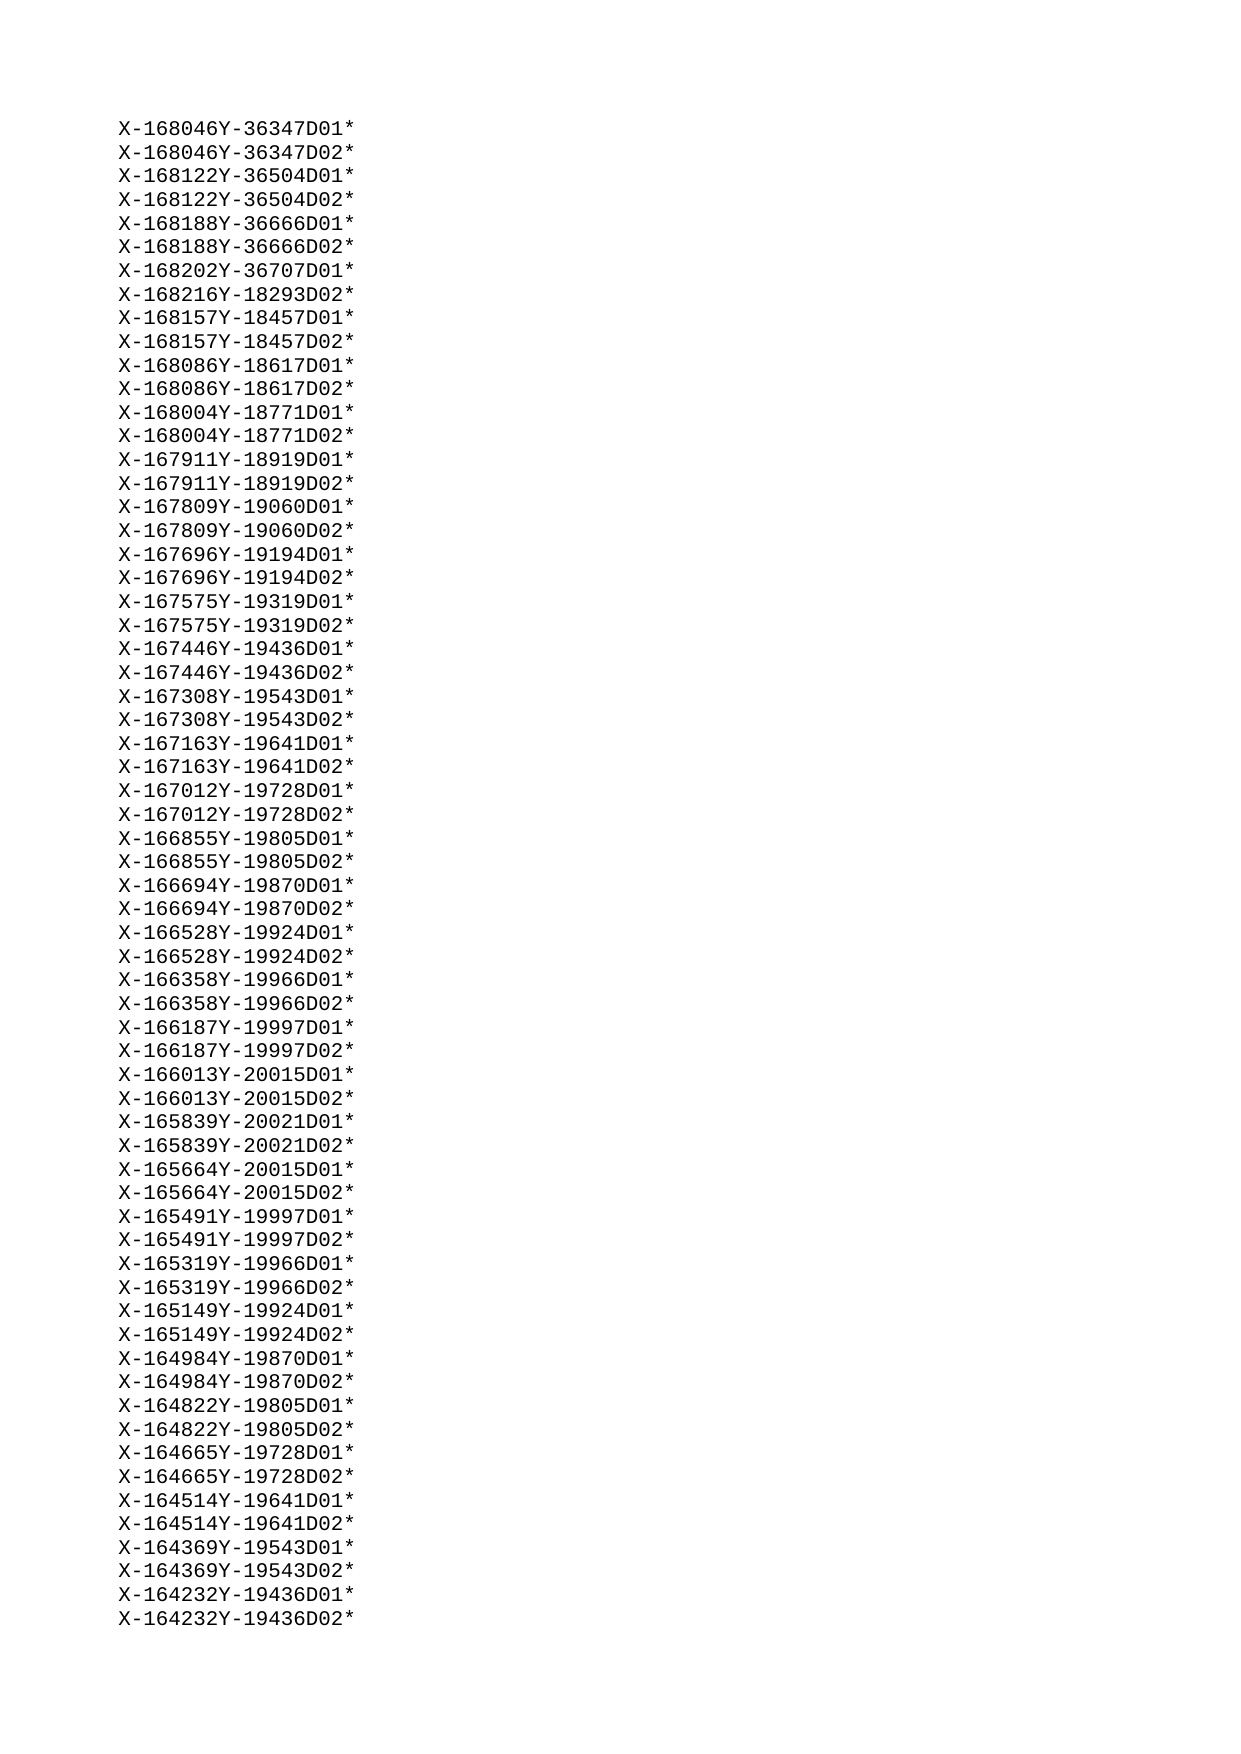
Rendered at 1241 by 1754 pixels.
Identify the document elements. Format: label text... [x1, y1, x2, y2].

text X-168086Y-18617D02* [118, 378, 1122, 402]
text X-166528Y-19924D02* [118, 946, 1122, 969]
text X-165149Y-19924D02* [118, 1324, 1122, 1348]
text X-164984Y-19870D02* [118, 1371, 1122, 1395]
text X-167696Y-19194D02* [118, 567, 1122, 591]
text X-168004Y-18771D02* [118, 426, 1122, 449]
text X-165839Y-20021D02* [118, 1135, 1122, 1158]
text X-165839Y-20021D01* [118, 1111, 1122, 1135]
text X-166358Y-19966D01* [118, 969, 1122, 993]
text X-164514Y-19641D01* [118, 1489, 1122, 1513]
text X-165664Y-20015D01* [118, 1158, 1122, 1182]
text X-165319Y-19966D01* [118, 1253, 1122, 1277]
text X-167308Y-19543D02* [118, 709, 1122, 733]
text X-168122Y-36504D02* [118, 189, 1122, 213]
text X-166855Y-19805D01* [118, 827, 1122, 851]
text X-167012Y-19728D02* [118, 804, 1122, 827]
text X-166358Y-19966D02* [118, 993, 1122, 1017]
text X-166187Y-19997D02* [118, 1040, 1122, 1064]
text X-166013Y-20015D02* [118, 1088, 1122, 1111]
text X-167696Y-19194D01* [118, 544, 1122, 567]
text X-164822Y-19805D02* [118, 1419, 1122, 1442]
text X-168216Y-18293D02* [118, 284, 1122, 307]
text X-164232Y-19436D01* [118, 1584, 1122, 1608]
text X-167575Y-19319D02* [118, 615, 1122, 638]
text X-168202Y-36707D01* [118, 260, 1122, 284]
text X-168046Y-36347D01* [118, 118, 1122, 142]
text X-164369Y-19543D01* [118, 1537, 1122, 1561]
text X-166528Y-19924D01* [118, 922, 1122, 946]
text X-168188Y-36666D02* [118, 236, 1122, 260]
text X-167446Y-19436D02* [118, 662, 1122, 686]
text X-166694Y-19870D02* [118, 898, 1122, 922]
text X-165664Y-20015D02* [118, 1182, 1122, 1206]
text X-165491Y-19997D02* [118, 1229, 1122, 1253]
text X-164514Y-19641D02* [118, 1513, 1122, 1537]
text X-167163Y-19641D01* [118, 733, 1122, 757]
text X-166855Y-19805D02* [118, 851, 1122, 875]
text X-168086Y-18617D01* [118, 354, 1122, 378]
text X-168157Y-18457D01* [118, 307, 1122, 331]
text X-166187Y-19997D01* [118, 1017, 1122, 1040]
text X-167911Y-18919D01* [118, 449, 1122, 473]
text X-167163Y-19641D02* [118, 757, 1122, 780]
text X-168188Y-36666D01* [118, 213, 1122, 236]
text X-165491Y-19997D01* [118, 1206, 1122, 1229]
text X-167012Y-19728D01* [118, 780, 1122, 804]
text X-165319Y-19966D02* [118, 1277, 1122, 1300]
text X-166013Y-20015D01* [118, 1064, 1122, 1088]
text X-164665Y-19728D01* [118, 1442, 1122, 1466]
text X-167446Y-19436D01* [118, 638, 1122, 662]
text X-164369Y-19543D02* [118, 1561, 1122, 1584]
text X-167575Y-19319D01* [118, 591, 1122, 615]
text X-168046Y-36347D02* [118, 142, 1122, 165]
text X-164665Y-19728D02* [118, 1466, 1122, 1489]
text X-167308Y-19543D01* [118, 686, 1122, 709]
text X-165149Y-19924D01* [118, 1300, 1122, 1324]
text X-167809Y-19060D02* [118, 520, 1122, 544]
text X-164232Y-19436D02* [118, 1608, 1122, 1631]
text X-164822Y-19805D01* [118, 1395, 1122, 1419]
text X-168157Y-18457D02* [118, 331, 1122, 354]
text X-167809Y-19060D01* [118, 496, 1122, 520]
text X-168122Y-36504D01* [118, 165, 1122, 189]
text X-168004Y-18771D01* [118, 402, 1122, 426]
text X-166694Y-19870D01* [118, 875, 1122, 898]
text X-164984Y-19870D01* [118, 1348, 1122, 1371]
text X-167911Y-18919D02* [118, 473, 1122, 496]
